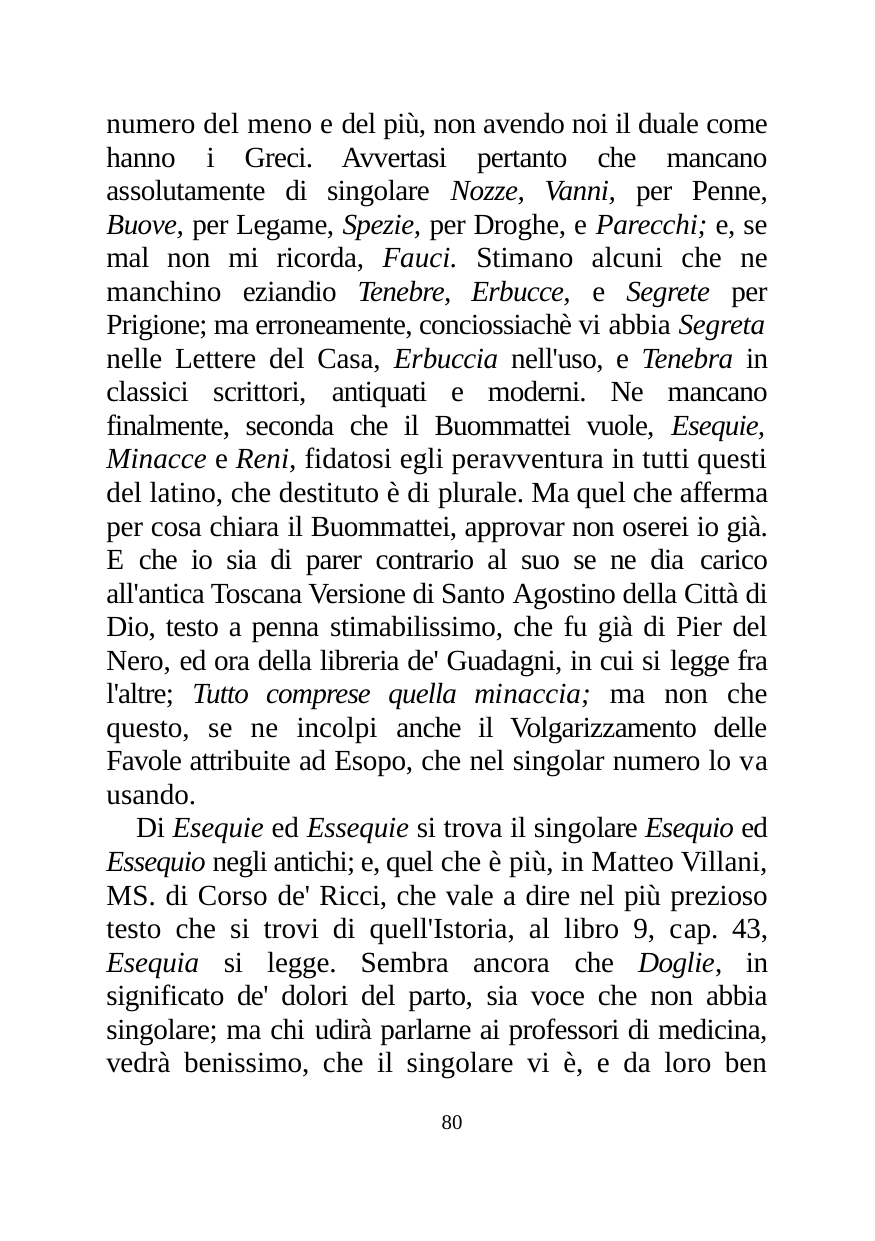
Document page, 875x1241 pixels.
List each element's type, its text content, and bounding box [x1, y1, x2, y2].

text numero del meno e del più, non avendo noi il duale come hanno i Greci. Avvertasi pertanto che mancano assolutamente di singolare Nozze, Vanni, per Penne, Buove, per Legame, Spezie, per Droghe, e Parecchi; e, se mal non mi ricorda, Fauci. Stimano alcuni che ne manchino eziandio Tenebre, Erbucce, e Segrete per Prigione; ma erroneamente, conciossiachè vi abbia Segreta nelle Lettere del Casa, Erbuccia nell'uso, e Tenebra in classici scrittori, antiquati e moderni. Ne mancano finalmente, seconda che il Buommattei vuole, Esequie, Minacce e Reni, fidatosi egli peravventura in tutti questi del latino, che destituto è di plurale. Ma quel che afferma per cosa chiara il Buommattei, approvar non oserei io già. E che io sia di parer contrario al suo se ne dia carico all'antica Toscana Versione di Santo Agostino della Città di Dio, testo a penna stimabilissimo, che fu già di Pier del Nero, ed ora della libreria de' Guadagni, in cui si legge fra l'altre; Tutto comprese quella minaccia; ma non che questo, se ne incolpi anche il Volgarizzamento delle Favole attribuite ad Esopo, che nel singolar numero lo va usando. [106, 106, 768, 811]
text Di Esequie ed Essequie si trova il singolare Esequio ed Essequio negli antichi; e, quel che è più, in Matteo Villani, MS. di Corso de' Ricci, che vale a dire nel più prezioso testo che si trovi di quell'Istoria, al libro 9, cap. 43, Esequia si legge. Sembra ancora che Doglie, in significato de' dolori del parto, sia voce che non abbia singolare; ma chi udirà parlarne ai professori di medicina, vedrà benissimo, che il singolare vi è, e da loro ben [106, 811, 768, 1079]
